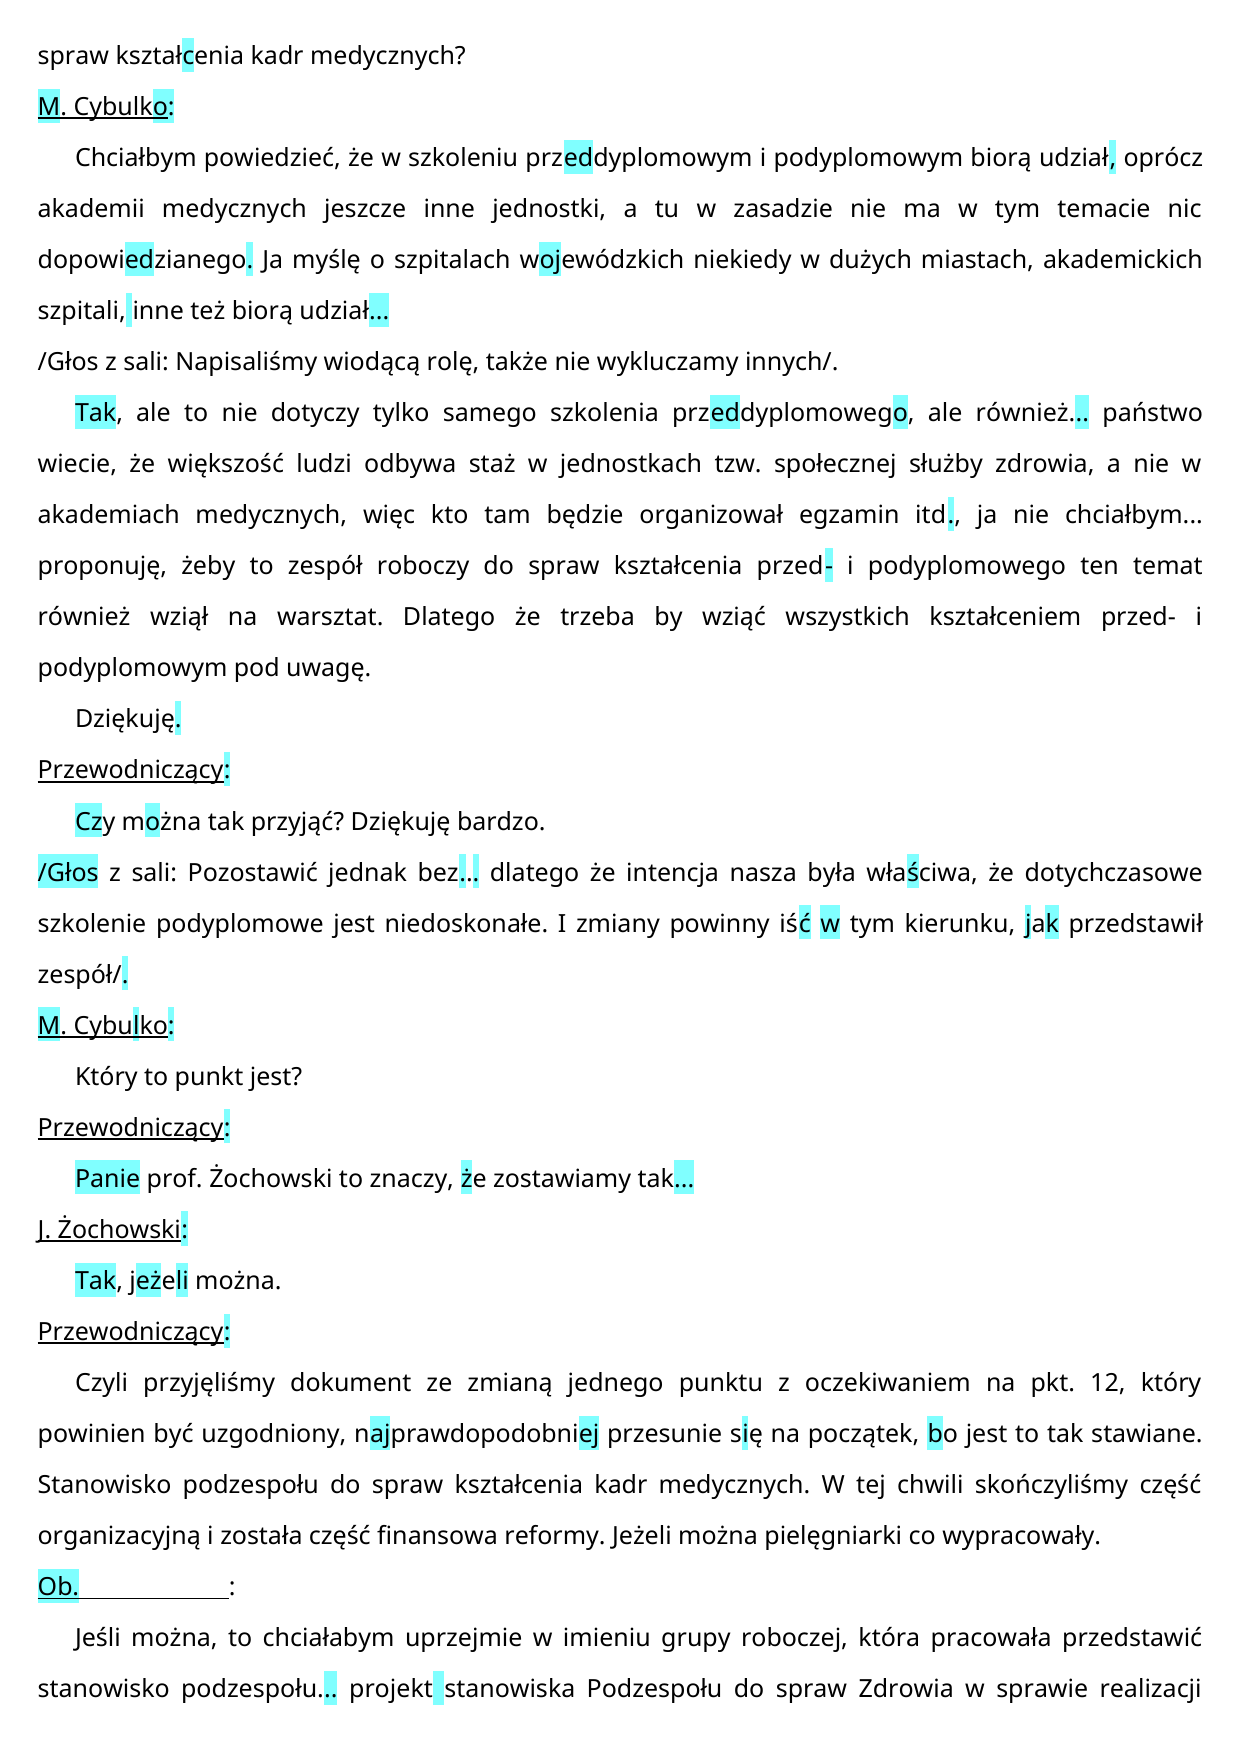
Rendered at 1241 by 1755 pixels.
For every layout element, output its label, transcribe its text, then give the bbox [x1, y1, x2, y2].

text Panie prof. Żochowski to znaczy, że zostawiamy tak... [37, 1160, 1203, 1194]
text Przewodniczący: [37, 752, 1203, 786]
text Tak, ale to nie dotyczy tylko samego szkolenia przeddyplomowego, ale również... państwo wiecie, że większość ludzi odbywa staż w jednostkach tzw. społecznej służby zdrowia, a nie w akademiach medycznych, więc kto tam będzie organizował egzamin itd., ja nie chciałbym... proponuję, żeby to zespół roboczy do spraw kształcenia przed- i podyplomowego ten temat również wziął na warsztat. Dlatego że trzeba by wziąć wszystkich kształceniem przed- i podyplomowym pod uwagę. [37, 395, 1203, 684]
text Ob. : [37, 1569, 1203, 1603]
text Czy można tak przyjąć? Dziękuję bardzo. [37, 803, 1203, 837]
text M. Cybulko: [37, 1007, 1203, 1041]
text /Głos z sali: Napisaliśmy wiodącą rolę, także nie wykluczamy innych/. [37, 344, 1203, 378]
text Dziękuję. [37, 701, 1203, 735]
text Jeśli można, to chciałabym uprzejmie w imieniu grupy roboczej, która pracowała przedstawić stanowisko podzespołu... projekt stanowiska Podzespołu do spraw Zdrowia w sprawie realizacji [37, 1620, 1203, 1705]
text J. Żochowski: [37, 1211, 1203, 1246]
text /Głos z sali: Pozostawić jednak bez... dlatego że intencja nasza była właściwa, że dotychczasowe szkolenie podyplomowe jest niedoskonałe. I zmiany powinny iść w tym kierunku, jak przedstawił zespół/. [37, 854, 1203, 990]
text Chciałbym powiedzieć, że w szkoleniu przeddyplomowym i podyplomowym biorą udział, oprócz akademii medycznych jeszcze inne jednostki, a tu w zasadzie nie ma w tym temacie nic dopowiedzianego. Ja myślę o szpitalach wojewódzkich niekiedy w dużych miastach, akademickich szpitali, inne też biorą udział... [37, 139, 1203, 327]
text Który to punkt jest? [37, 1058, 1203, 1092]
text M. Cybulko: [37, 88, 1203, 123]
text Przewodniczący: [37, 1313, 1203, 1348]
text spraw kształcenia kadr medycznych? [37, 37, 1203, 72]
text Przewodniczący: [37, 1109, 1203, 1143]
text Czyli przyjęliśmy dokument ze zmianą jednego punktu z oczekiwaniem na pkt. 12, który powinien być uzgodniony, najprawdopodobniej przesunie się na początek, bo jest to tak stawiane. Stanowisko podzespołu do spraw kształcenia kadr medycznych. W tej chwili skończyliśmy część organizacyjną i została część finansowa reformy. Jeżeli można pielęgniarki co wypracowały. [37, 1364, 1203, 1552]
text Tak, jeżeli można. [37, 1262, 1203, 1297]
